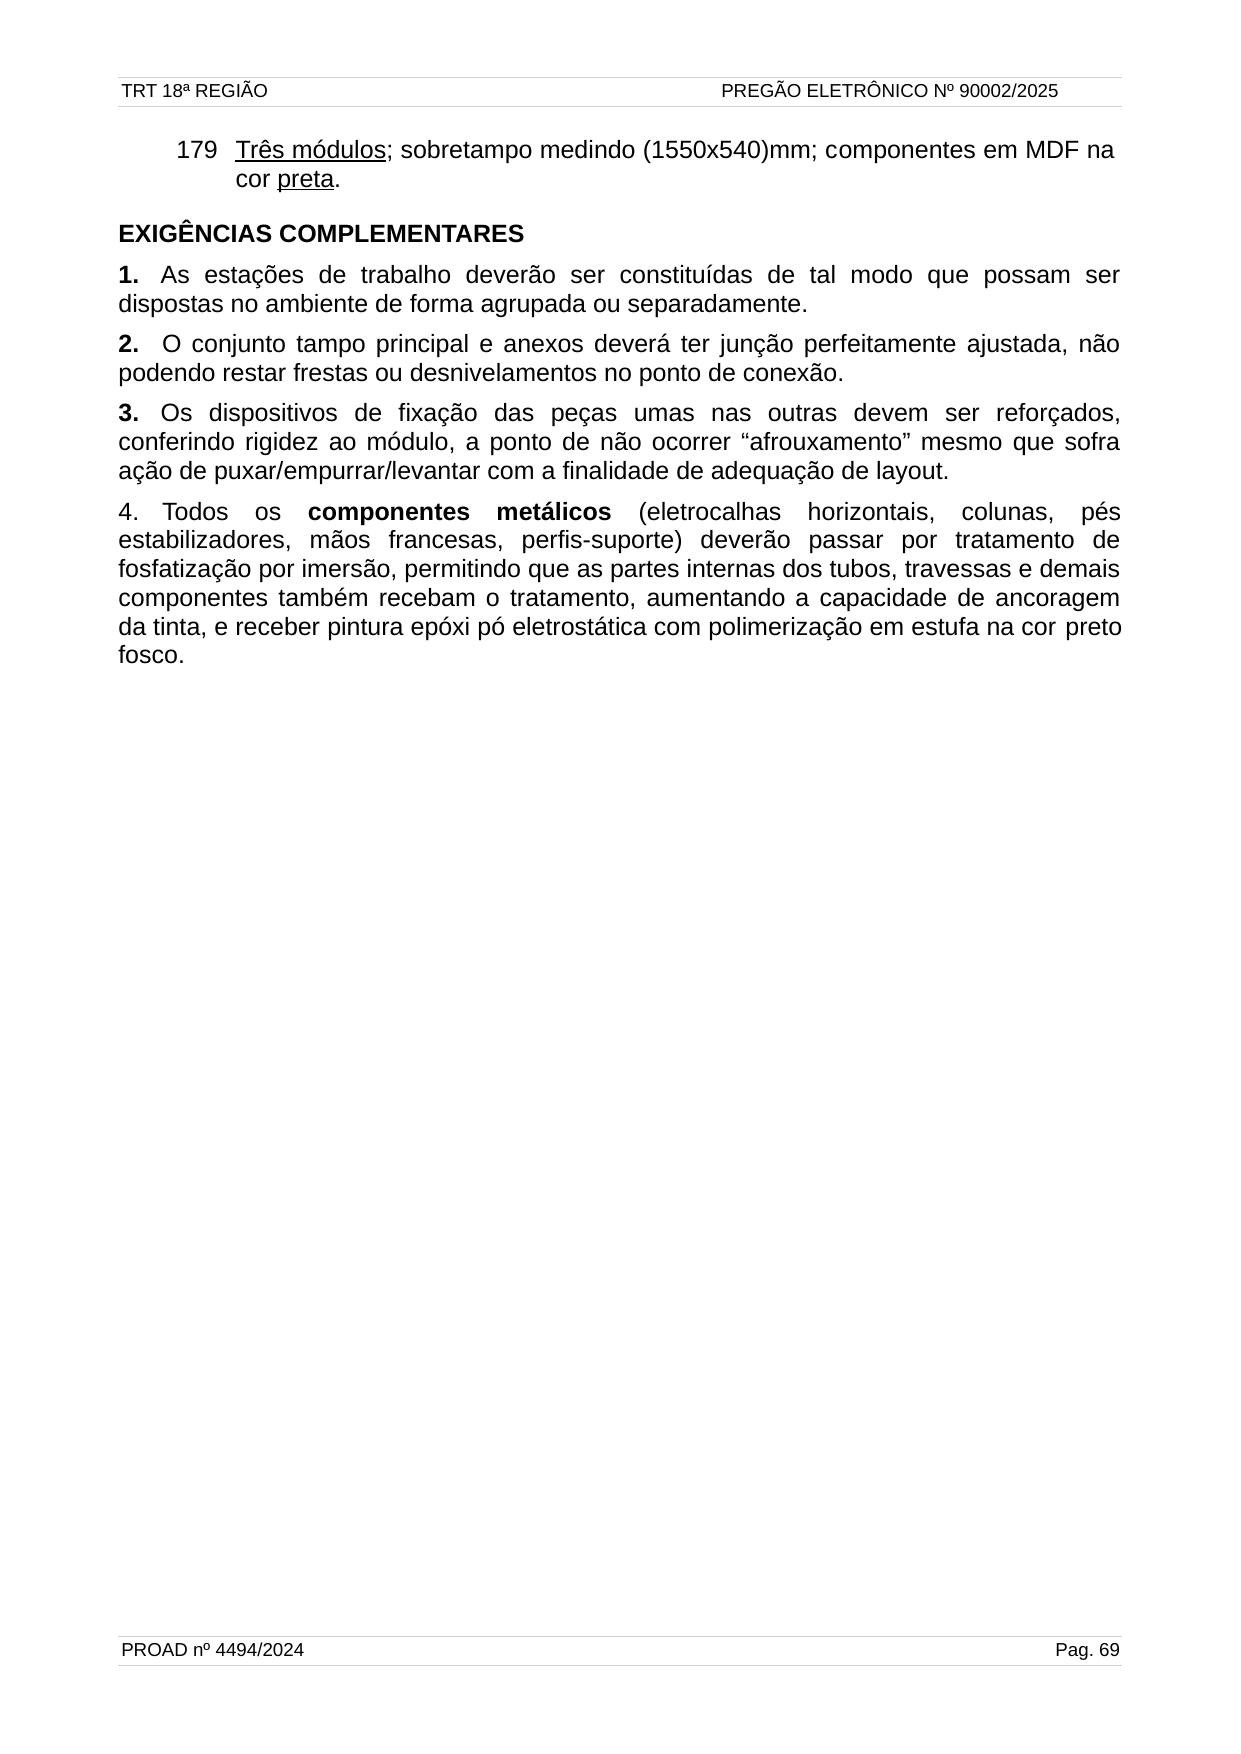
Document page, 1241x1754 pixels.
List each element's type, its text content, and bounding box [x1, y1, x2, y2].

text 2. O conjunto tampo principal e anexos deverá ter junção perfeitamente ajustada, não podendo restar frestas ou desnivelamentos no ponto de conexão. [118, 329, 1122, 387]
text 1. As estações de trabalho deverão ser constituídas de tal modo que possam ser dispostas no ambiente de forma agrupada ou separadamente. [118, 260, 1122, 317]
text 3. Os dispositivos de fixação das peças umas nas outras devem ser reforçados, conferindo rigidez ao módulo, a ponto de não ocorrer “afrouxamento” mesmo que sofra ação de puxar/empurrar/levantar com a finalidade de adequação de layout. [118, 398, 1122, 485]
text 4. Todos os componentes metálicos (eletrocalhas horizontais, colunas, pés estabilizadores, mãos francesas, perfis-suporte) deverão passar por tratamento de fosfatização por imersão, permitindo que as partes internas dos tubos, travessas e demais componentes também recebam o tratamento, aumentando a capacidade de ancoragem da tinta, e receber pintura epóxi pó eletrostática com polimerização em estufa na cor preto fosco. [118, 496, 1122, 669]
text EXIGÊNCIAS COMPLEMENTARES [118, 219, 1122, 248]
text 179 Três módulos; sobretampo medindo (1550x540)mm; componentes em MDF na cor preta. [176, 136, 1122, 193]
